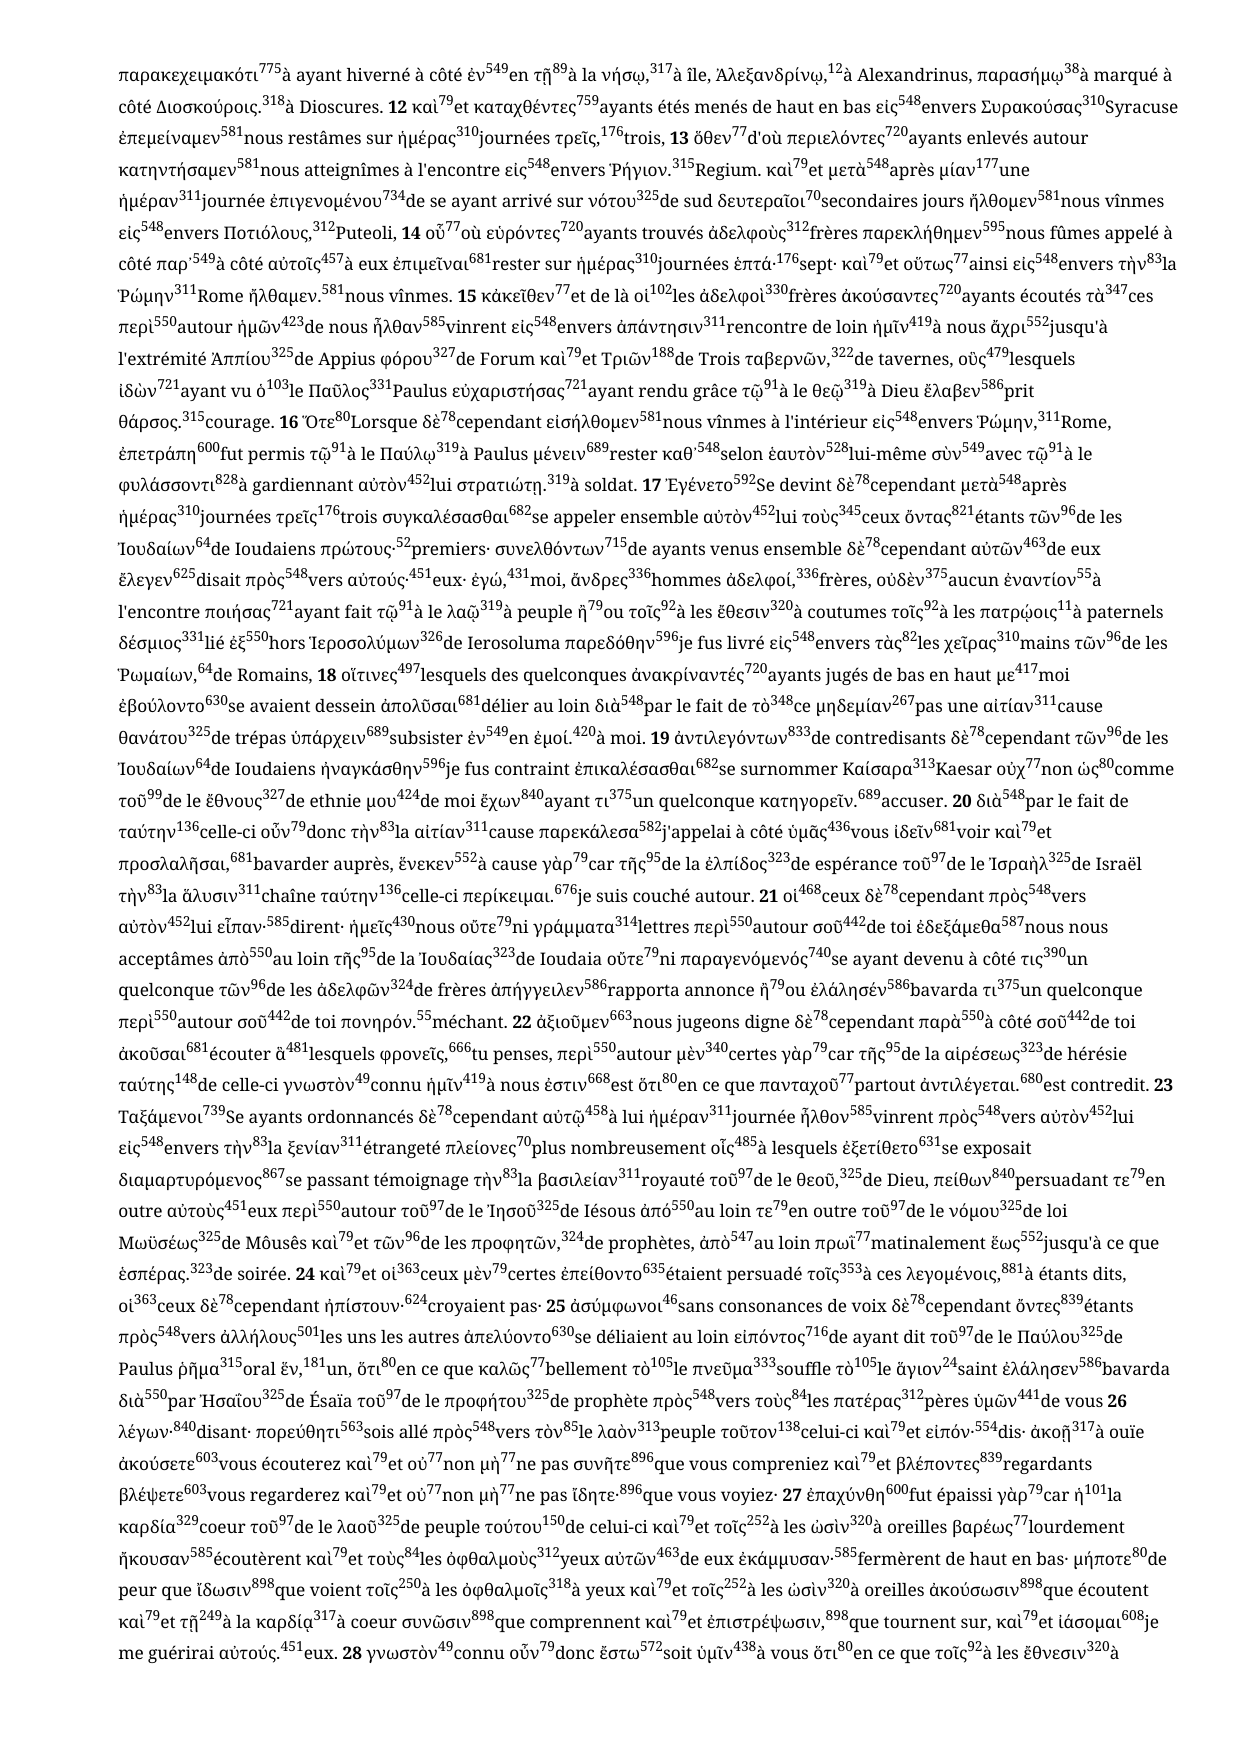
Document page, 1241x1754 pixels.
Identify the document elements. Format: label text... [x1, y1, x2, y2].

text 1 Καὶ79Et διασωθέντες759ayants étés sauvés complètement τότε77alors ἐπέγνωμεν581nous reconnûmes ὅτι80en ce que Μελίτη329Malte ἡ101la νῆσος329île καλεῖται.680est appelé. 2 οἵ102les τε79en outre βάρβαροι70barbares παρεῖχον624fournissaient οὐ77non τὴν83la τυχοῦσαν705ayante obtenue φιλανθρωπίαν311amitié de l'humain ἡμῖν,419à nous, ἅψαντες720ayants touchés γὰρ79car πυρὰν311grand feu προσελάβοντο591se prirent auprès πάντας268tous ἡμᾶς416nous διὰ548par le fait de τὸν85le ὑετὸν313pluie τὸν346celui ἐφεστῶτα770ayant présenté καὶ79et διὰ548par le fait de τὸ87le ψῦχος.315froid. 3 Συστρέψαντος716de Ayant tourné ensemble δὲ78cependant τοῦ97de le Παύλου325de Paulus φρυγάνων326de bois secs τι271un quelconque πλῆθος315multitude καὶ79et ἐπιθέντος716de ayant surposé ἐπὶ548sur τὴν83la πυράν,311grand feu, ἔχιδνα329vipère ἀπὸ550au loin τῆς95de la θέρμης323de chaleur ἐξελθοῦσα719ayante sortie καθῆψεν586attacha de haut en bas τῆς95de la χειρὸς323de main αὐτοῦ.464de lui. 4 ὡς80comme δὲ78cependant εἶδον585virent οἱ102les βάρβαροι70barbares κρεμάμενον851se suspendant τὸ87le θηρίον315bête sauvage ἐκ550hors τῆς95de la χειρὸς323de main αὐτοῦ,464de lui, πρὸς548vers ἀλλήλους501les uns les autres ἔλεγον·624disaient· πάντως77en tout cas φονεύς331meurtrier ἐστιν668est ὁ103le ἄνθρωπος331être humain οὗτος156celui-ci ὃν480lequel διασωθέντα744ayant été sauvé complètement ἐκ550hors τῆς95de la θαλάσσης323de mer ἡ101la δίκη329exécution en justice ζῆν689vivre οὐκ77non εἴασεν.586concéda. 5 ὁ469celui μὲν77certes οὖν79donc ἀποτινάξας721ayant secoué loin τὸ87le θηρίον315bête sauvage εἰς548envers τὸ87le πῦρ315feu ἔπαθεν586souffrit οὐδὲν271aucun κακόν,55malicieux, 6 οἱ468ceux δὲ78cependant προσεδόκων624attendaient αὐτὸν452lui μέλλειν689imminer πίμπρασθαι692être enflé en brûlure ἢ79ou καταπίπτειν689tomber de haut en bas ἄφνω77tout à coup νεκρόν.53mort. ἐπὶ548sur πολὺ375nombreux δὲ78cependant αὐτῶν463de eux προσδοκώντων833de attendants καὶ79et θεωρούντων833de observants μηδὲν375pas un ἄτοπον55déplacé εἰς548envers αὐτὸν452lui γινόμενον851se devenant μεταβαλόμενοι739se ayants jetés au-delà ἔλεγον624disaient αὐτὸν452lui εἶναι689être θεόν.313Dieu. 7 Ἐν549En δὲ78cependant τοῖς353à ces περὶ548autour τὸν85le τόπον313lieu ἐκεῖνον138celui-là ὑπῆρχεν625subsistait χωρία332emplacements τῷ91à le πρώτῳ59à premier τῆς95de la νήσου323de île ὀνόματι321à nom Ποπλίῳ,319à Publius, ὃς498lequel ἀναδεξάμενος740se ayant accepté de bas en haut ἡμᾶς416nous τρεῖς176trois ἡμέρας310journées φιλοφρόνως77en amitié d'émotion ἐξένισεν.586traita en étranger. 8 ἐγένετο592se devint δὲ78cependant τὸν85le πατέρα313père τοῦ97de le Ποπλίου325de Publius πυρετοῖς318à fièvres καὶ79et δυσεντερίῳ321à dysenterie συνεχόμενον875étant tenu ensemble κατακεῖσθαι,690se coucher de haut en bas, πρὸς548vers ὃν480lequel ὁ103le Παῦλος331Paulus εἰσελθὼν721ayant venu à l'intérieur καὶ79et προσευξάμενος740se ayant prié ἐπιθεὶς721ayant surposé τὰς82les χεῖρας310mains αὐτῷ458à lui ἰάσατο592se guérit αὐτόν.452lui. 9 τούτου360de ce-ci δὲ78cependant γενομένου736de se ayant devenu καὶ77aussi οἱ102les λοιποὶ389restants οἱ363ceux ἐν549en τῇ89à la νήσῳ317à île ἔχοντες839ayants ἀσθενείας310infirmités προσήρχοντο630se venaient vers καὶ79et ἐθεραπεύοντο,635étaient soigné, 10 οἳ497lesquels καὶ77aussi πολλαῖς272à nombreuses τιμαῖς316à valeurs ἐτίμησαν585valorisèrent ἡμᾶς416nous καὶ79et ἀναγομένοις879à étants conduits de bas en haut ἐπέθεντο591se surposèrent τὰ347ces πρὸς548vers τὰς242les χρείας.310besoins. 11 Μετὰ548Après δὲ78cependant τρεῖς178trois μῆνας312mois ἀνήχθημεν595nous fûmes conduit de bas en haut ἐν549en πλοίῳ321à navire παρακεχειμακότι775à ayant hiverné à côté ἐν549en τῇ89à la νήσῳ,317à île, Ἀλεξανδρίνῳ,12à Alexandrinus, παρασήμῳ38à marqué à côté Διοσκούροις.318à Dioscures. 12 καὶ79et καταχθέντες759ayants étés menés de haut en bas εἰς548envers Συρακούσας310Syracuse ἐπεμείναμεν581nous restâmes sur ἡμέρας310journées τρεῖς,176trois, 13 ὅθεν77d'où περιελόντες720ayants enlevés autour κατηντήσαμεν581nous atteignîmes à l'encontre εἰς548envers Ῥήγιον.315Regium. καὶ79et μετὰ548après μίαν177une ἡμέραν311journée ἐπιγενομένου734de se ayant arrivé sur νότου325de sud δευτεραῖοι70secondaires jours ἤλθομεν581nous vînmes εἰς548envers Ποτιόλους,312Puteoli, 14 οὗ77où εὑρόντες720ayants trouvés ἀδελφοὺς312frères παρεκλήθημεν595nous fûmes appelé à côté παρ᾽549à côté αὐτοῖς457à eux ἐπιμεῖναι681rester sur ἡμέρας310journées ἑπτά·176sept· καὶ79et οὕτως77ainsi εἰς548envers τὴν83la Ῥώμην311Rome ἤλθαμεν.581nous vînmes. 15 κἀκεῖθεν77et de là οἱ102les ἀδελφοὶ330frères ἀκούσαντες720ayants écoutés τὰ347ces περὶ550autour ἡμῶν423de nous ἦλθαν585vinrent εἰς548envers ἀπάντησιν311rencontre de loin ἡμῖν419à nous ἄχρι552jusqu'à l'extrémité Ἀππίου325de Appius φόρου327de Forum καὶ79et Τριῶν188de Trois ταβερνῶν,322de tavernes, οὓς479lesquels ἰδὼν721ayant vu ὁ103le Παῦλος331Paulus εὐχαριστήσας721ayant rendu grâce τῷ91à le θεῷ319à Dieu ἔλαβεν586prit θάρσος.315courage. 16 Ὅτε80Lorsque δὲ78cependant εἰσήλθομεν581nous vînmes à l'intérieur εἰς548envers Ῥώμην,311Rome, ἐπετράπη600fut permis τῷ91à le Παύλῳ319à Paulus μένειν689rester καθ᾽548selon ἑαυτὸν528lui-même σὺν549avec τῷ91à le φυλάσσοντι828à gardiennant αὐτὸν452lui στρατιώτῃ.319à soldat. 17 Ἐγένετο592Se devint δὲ78cependant μετὰ548après ἡμέρας310journées τρεῖς176trois συγκαλέσασθαι682se appeler ensemble αὐτὸν452lui τοὺς345ceux ὄντας821étants τῶν96de les Ἰουδαίων64de Ioudaiens πρώτους·52premiers· συνελθόντων715de ayants venus ensemble δὲ78cependant αὐτῶν463de eux ἔλεγεν625disait πρὸς548vers αὐτούς·451eux· ἐγώ,431moi, ἄνδρες336hommes ἀδελφοί,336frères, οὐδὲν375aucun ἐναντίον55à l'encontre ποιήσας721ayant fait τῷ91à le λαῷ319à peuple ἢ79ou τοῖς92à les ἔθεσιν320à coutumes τοῖς92à les πατρῴοις11à paternels δέσμιος331lié ἐξ550hors Ἱεροσολύμων326de Ierosoluma παρεδόθην596je fus livré εἰς548envers τὰς82les χεῖρας310mains τῶν96de les Ῥωμαίων,64de Romains, 18 οἵτινες497lesquels des quelconques ἀνακρίναντές720ayants jugés de bas en haut με417moi ἐβούλοντο630se avaient dessein ἀπολῦσαι681délier au loin διὰ548par le fait de τὸ348ce μηδεμίαν267pas une αἰτίαν311cause θανάτου325de trépas ὑπάρχειν689subsister ἐν549en ἐμοί.420à moi. 19 ἀντιλεγόντων833de contredisants δὲ78cependant τῶν96de les Ἰουδαίων64de Ioudaiens ἠναγκάσθην596je fus contraint ἐπικαλέσασθαι682se surnommer Καίσαρα313Kaesar οὐχ77non ὡς80comme τοῦ99de le ἔθνους327de ethnie μου424de moi ἔχων840ayant τι375un quelconque κατηγορεῖν.689accuser. 20 διὰ548par le fait de ταύτην136celle-ci οὖν79donc τὴν83la αἰτίαν311cause παρεκάλεσα582j'appelai à côté ὑμᾶς436vous ἰδεῖν681voir καὶ79et προσλαλῆσαι,681bavarder auprès, ἕνεκεν552à cause γὰρ79car τῆς95de la ἐλπίδος323de espérance τοῦ97de le Ἰσραὴλ325de Israël τὴν83la ἅλυσιν311chaîne ταύτην136celle-ci περίκειμαι.676je suis couché autour. 21 οἱ468ceux δὲ78cependant πρὸς548vers αὐτὸν452lui εἶπαν·585dirent· ἡμεῖς430nous οὔτε79ni γράμματα314lettres περὶ550autour σοῦ442de toi ἐδεξάμεθα587nous nous acceptâmes ἀπὸ550au loin τῆς95de la Ἰουδαίας323de Ioudaia οὔτε79ni παραγενόμενός740se ayant devenu à côté τις390un quelconque τῶν96de les ἀδελφῶν324de frères ἀπήγγειλεν586rapporta annonce ἢ79ou ἐλάλησέν586bavarda τι375un quelconque περὶ550autour σοῦ442de toi πονηρόν.55méchant. 22 ἀξιοῦμεν663nous jugeons digne δὲ78cependant παρὰ550à côté σοῦ442de toi ἀκοῦσαι681écouter ἃ481lesquels φρονεῖς,666tu penses, περὶ550autour μὲν340certes γὰρ79car τῆς95de la αἱρέσεως323de hérésie ταύτης148de celle-ci γνωστὸν49connu ἡμῖν419à nous ἐστιν668est ὅτι80en ce que πανταχοῦ77partout ἀντιλέγεται.680est contredit. 23 Ταξάμενοι739Se ayants ordonnancés δὲ78cependant αὐτῷ458à lui ἡμέραν311journée ἦλθον585vinrent πρὸς548vers αὐτὸν452lui εἰς548envers τὴν83la ξενίαν311étrangeté πλείονες70plus nombreusement οἷς485à lesquels ἐξετίθετο631se exposait διαμαρτυρόμενος867se passant témoignage τὴν83la βασιλείαν311royauté τοῦ97de le θεοῦ,325de Dieu, πείθων840persuadant τε79en outre αὐτοὺς451eux περὶ550autour τοῦ97de le Ἰησοῦ325de Iésous ἀπό550au loin τε79en outre τοῦ97de le νόμου325de loi Μωϋσέως325de Môusês καὶ79et τῶν96de les προφητῶν,324de prophètes, ἀπὸ547au loin πρωῒ77matinalement ἕως552jusqu'à ce que ἑσπέρας.323de soirée. 24 καὶ79et οἱ363ceux μὲν79certes ἐπείθοντο635étaient persuadé τοῖς353à ces λεγομένοις,881à étants dits, οἱ363ceux δὲ78cependant ἠπίστουν·624croyaient pas· 25 ἀσύμφωνοι46sans consonances de voix δὲ78cependant ὄντες839étants πρὸς548vers ἀλλήλους501les uns les autres ἀπελύοντο630se déliaient au loin εἰπόντος716de ayant dit τοῦ97de le Παύλου325de Paulus ῥῆμα315oral ἕν,181un, ὅτι80en ce que καλῶς77bellement τὸ105le πνεῦμα333souffle τὸ105le ἅγιον24saint ἐλάλησεν586bavarda διὰ550par Ἠσαΐου325de Ésaïa τοῦ97de le προφήτου325de prophète πρὸς548vers τοὺς84les πατέρας312pères ὑμῶν441de vous 26 λέγων·840disant· πορεύθητι563sois allé πρὸς548vers τὸν85le λαὸν313peuple τοῦτον138celui-ci καὶ79et εἰπόν·554dis· ἀκοῇ317à ouïe ἀκούσετε603vous écouterez καὶ79et οὐ77non μὴ77ne pas συνῆτε896que vous compreniez καὶ79et βλέποντες839regardants βλέψετε603vous regarderez καὶ79et οὐ77non μὴ77ne pas ἴδητε·896que vous voyiez· 27 ἐπαχύνθη600fut épaissi γὰρ79car ἡ101la καρδία329coeur τοῦ97de le λαοῦ325de peuple τούτου150de celui-ci καὶ79et τοῖς252à les ὠσὶν320à oreilles βαρέως77lourdement ἤκουσαν585écoutèrent καὶ79et τοὺς84les ὀφθαλμοὺς312yeux αὐτῶν463de eux ἐκάμμυσαν·585fermèrent de haut en bas· μήποτε80de peur que ἴδωσιν898que voient τοῖς250à les ὀφθαλμοῖς318à yeux καὶ79et τοῖς252à les ὠσὶν320à oreilles ἀκούσωσιν898que écoutent καὶ79et τῇ249à la καρδίᾳ317à coeur συνῶσιν898que comprennent καὶ79et ἐπιστρέψωσιν,898que tournent sur, καὶ79et ἰάσομαι608je me guérirai αὐτούς.451eux. 28 γνωστὸν49connu οὖν79donc ἔστω572soit ὑμῖν438à vous ὅτι80en ce que τοῖς92à les ἔθνεσιν320à ethnies ἀπεστάλη600fut envoyé τοῦτο158ce-ci τὸ105le σωτήριον73salut τοῦ97de le θεοῦ·325de Dieu· αὐτοὶ468eux καὶ79et ἀκούσονται.611se écouteront. 29 30 Ἐνέμεινεν586Resta dans δὲ78cependant διετίαν311deux années ὅλην267toute entière ἐν549en ἰδίῳ123à en propre μισθώματι321à location καὶ79et ἀπεδέχετο631se acceptait loin πάντας372tous τοὺς345ceux εἰσπορευομένους848se allants à l'intérieur πρὸς548vers αὐτόν,452lui, 31 κηρύσσων840annonçant τὴν83la βασιλείαν311royauté τοῦ97de le θεοῦ325de Dieu καὶ79et διδάσκων840enseignant τὰ347ces περὶ550autour τοῦ97de le κυρίου325de Maître Ἰησοῦ325de Iésous Χριστοῦ325de Christ μετὰ550avec πάσης279de toute παρρησίας323de oralité franche ἀκωλύτως.77sans empêchement. [118, 59, 1181, 1665]
